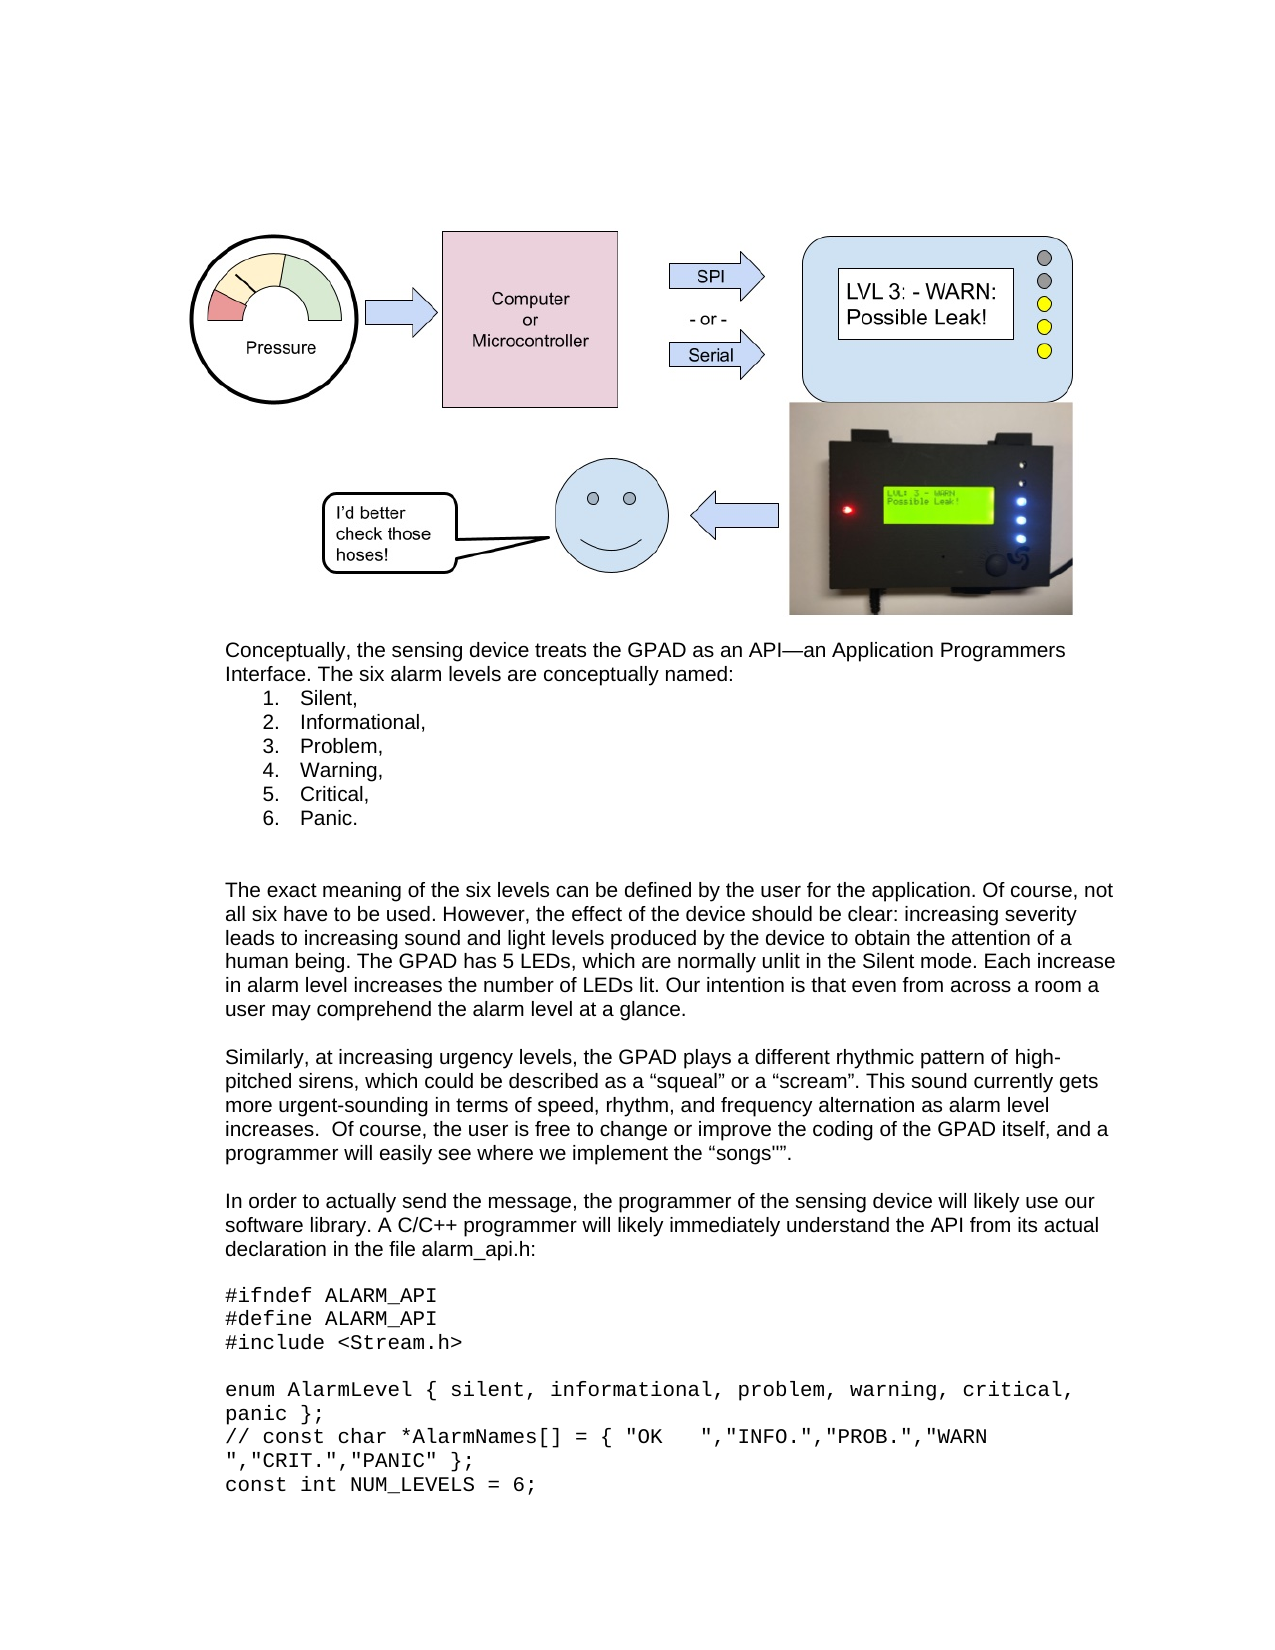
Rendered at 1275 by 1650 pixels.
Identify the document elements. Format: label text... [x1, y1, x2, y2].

text In order to actually send the message, the programmer of the sensing device will likely use our software library. A C/C++ programmer will likely immediately understand the API from its actual declaration in the file alarm_api.h: [225, 1189, 1125, 1261]
list Informational, [262, 710, 1125, 734]
text Conceptually, the sensing device treats the GPAD as an API—an Application Programmers Interface. The six alarm levels are conceptually named: [225, 638, 1125, 686]
list Problem, [262, 734, 1125, 758]
text // const char *AlarmNames[] = { "OK ","INFO.","PROB.","WARN ","CRIT.","PANIC" }; [225, 1427, 1125, 1474]
text Similarly, at increasing urgency levels, the GPAD plays a different rhythmic pattern of high-pitched sirens, which could be described as a “squeal” or a “scream”. This sound currently gets more urgent-sounding in terms of speed, rhythm, and frequency alternation as alarm level increases. Of course, the user is free to change or improve the coding of the GPAD itself, and a programmer will easily see where we implement the “songs''”. [225, 1045, 1125, 1165]
list Silent, [262, 686, 1125, 710]
list Warning, [262, 758, 1125, 782]
list Panic. [262, 806, 1125, 829]
text const int NUM_LEVELS = 6; [225, 1474, 1125, 1497]
text enum AlarmLevel { silent, informational, problem, warning, critical, panic }; [225, 1379, 1125, 1427]
picture [187, 197, 1088, 638]
text The exact meaning of the six levels can be defined by the user for the application. Of course, not all six have to be used. However, the effect of the device should be clear: increasing severity leads to increasing sound and light levels produced by the device to obtain the attention of a human being. The GPAD has 5 LEDs, which are normally unlit in the Silent mode. Each increase in alarm level increases the number of LEDs lit. Our intention is that even from across a room a user may comprehend the alarm level at a glance. [225, 877, 1125, 1021]
list Critical, [262, 782, 1125, 806]
text #define ALARM_API [225, 1308, 1125, 1332]
text #ifndef ALARM_API [225, 1285, 1125, 1308]
text #include <Stream.h> [225, 1332, 1125, 1356]
